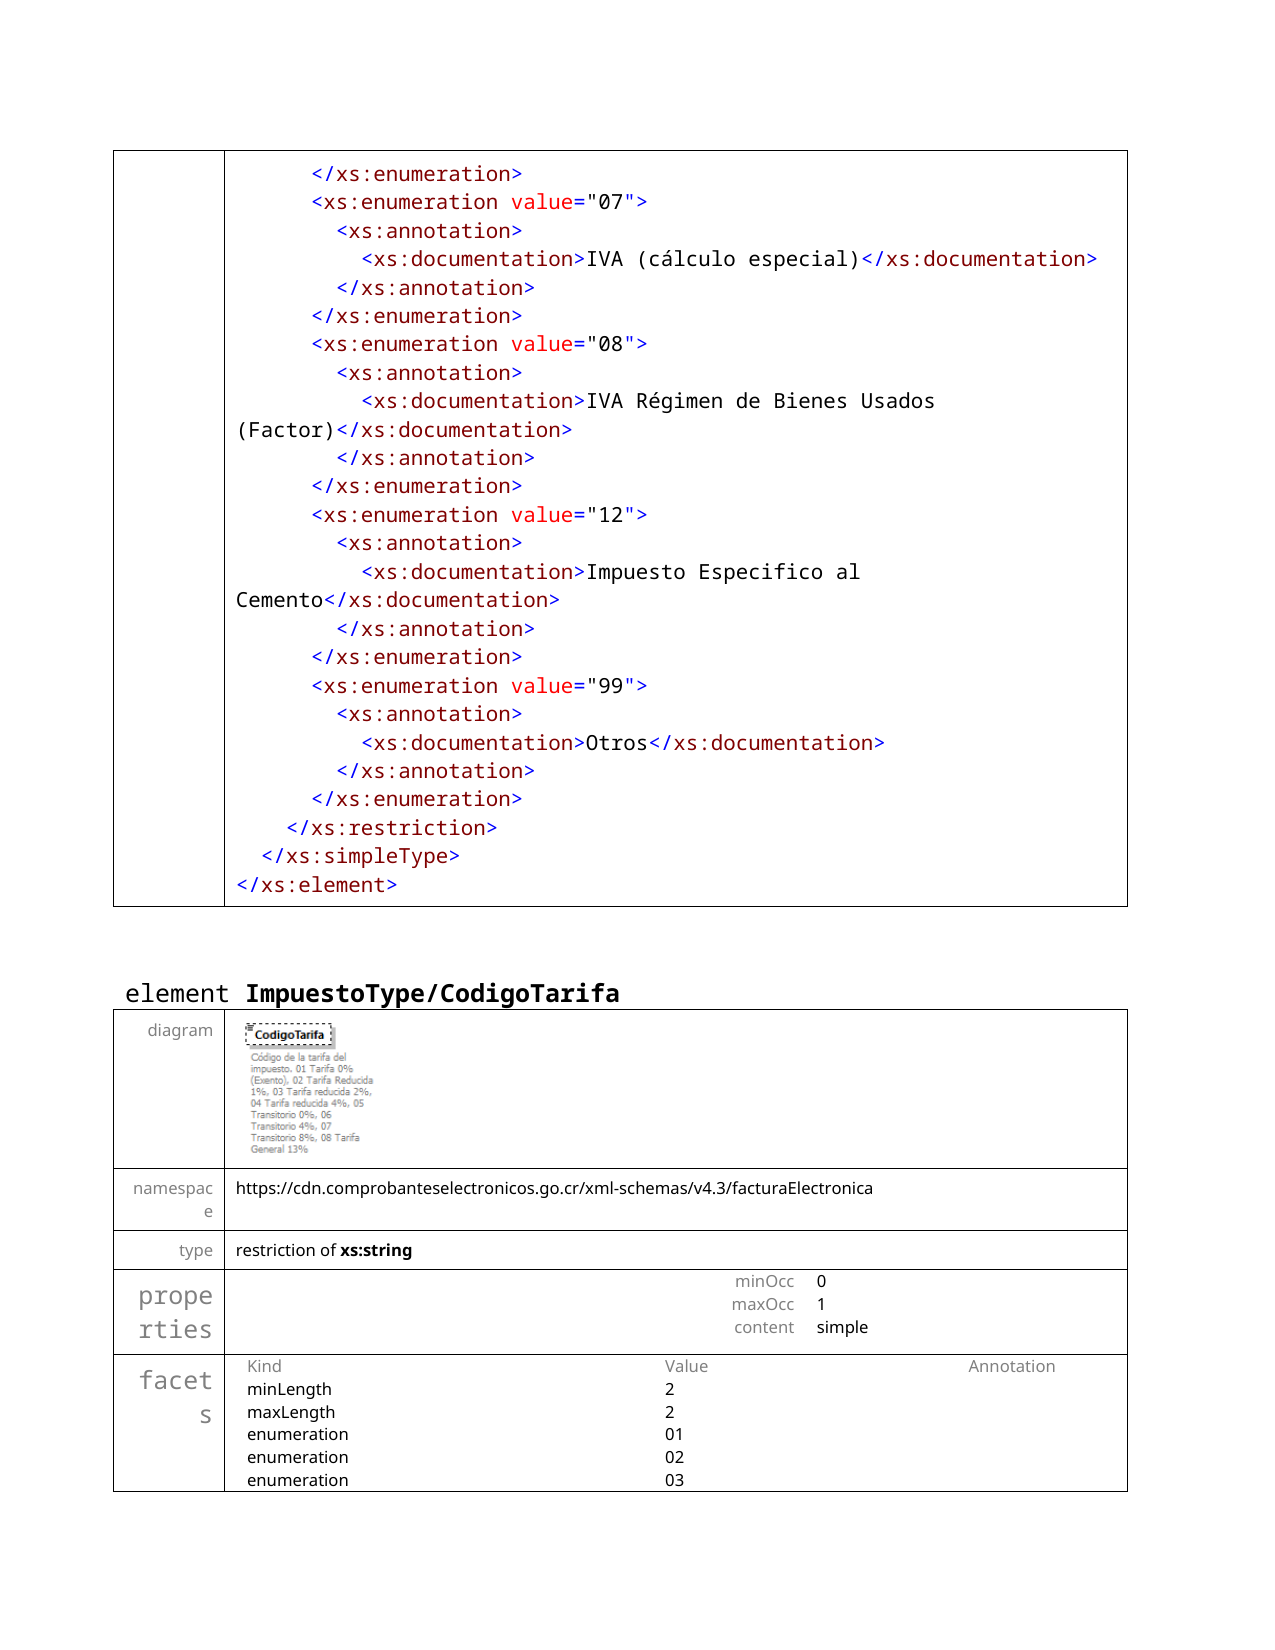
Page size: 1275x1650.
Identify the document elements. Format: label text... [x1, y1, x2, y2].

table_header Kind [236, 1355, 654, 1378]
table_header [225, 1010, 1127, 1168]
table_cell enumeration [236, 1446, 654, 1468]
table_cell restriction of xs:string [225, 1231, 1127, 1269]
table_header 0 [805, 1270, 1127, 1293]
table_cell [957, 1469, 1127, 1491]
table_cell 2 [654, 1378, 957, 1400]
table_cell [957, 1423, 1127, 1446]
table_cell maxLength [236, 1400, 654, 1423]
table_cell content [236, 1316, 805, 1338]
table_cell 03 [654, 1469, 957, 1491]
table_cell facets [114, 1355, 224, 1491]
table_cell maxOcc [236, 1293, 805, 1316]
table_cell namespace [114, 1169, 224, 1230]
table_cell [225, 1355, 1127, 1491]
table_cell 02 [654, 1446, 957, 1468]
table_cell </xs:enumeration> <xs:enumeration value="07"> <xs:annotation> <xs:documentation>IVA (cálculo especial)</xs:documentation> </xs:annotation> </xs:enumeration> <xs:enumeration value="08"> <xs:annotation> <xs:documentation>IVA Régimen de Bienes Usados (Factor)</xs:documentation> </xs:annotation> </xs:enumeration> <xs:enumeration value="12"> <xs:annotation> <xs:documentation>Impuesto Especifico al Cemento</xs:documentation> </xs:annotation> </xs:enumeration> <xs:enumeration value="99"> <xs:annotation> <xs:documentation>Otros</xs:documentation> </xs:annotation> </xs:enumeration> </xs:restriction> </xs:simpleType> </xs:element> [225, 151, 1127, 906]
table_cell 01 [654, 1423, 957, 1446]
table_cell [225, 1270, 1127, 1354]
table_cell [957, 1378, 1127, 1400]
table_cell properties [114, 1270, 224, 1354]
table_cell 2 [654, 1400, 957, 1423]
table_cell enumeration [236, 1469, 654, 1491]
table_cell type [114, 1231, 224, 1269]
table_cell minLength [236, 1378, 654, 1400]
table_cell 1 [805, 1293, 1127, 1316]
table_header Value [654, 1355, 957, 1378]
picture [235, 1018, 387, 1160]
table_cell https://cdn.comprobanteselectronicos.go.cr/xml-schemas/v4.3/facturaElectronica [225, 1169, 1127, 1230]
table_header minOcc [236, 1270, 805, 1293]
text element ImpuestoType/CodigoTarifa [125, 975, 1150, 1009]
table_header diagram [114, 1010, 224, 1168]
table_cell [114, 151, 224, 906]
table_cell [957, 1400, 1127, 1423]
table_cell simple [805, 1316, 1127, 1338]
table_cell [957, 1446, 1127, 1468]
table_cell enumeration [236, 1423, 654, 1446]
table_header Annotation [957, 1355, 1127, 1378]
